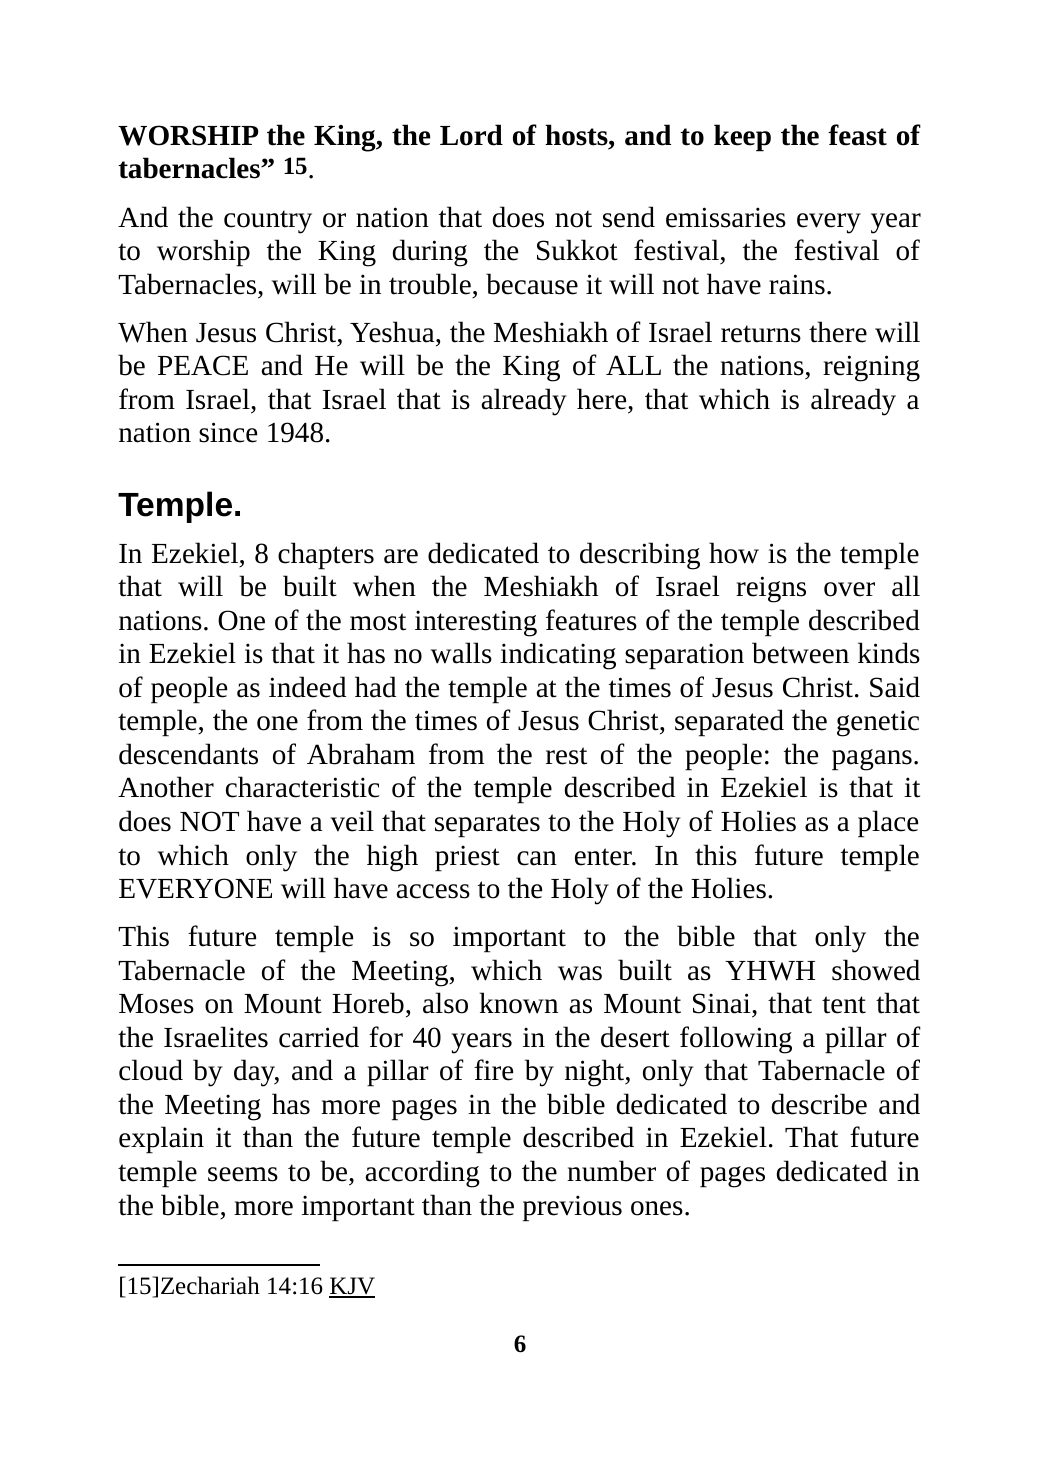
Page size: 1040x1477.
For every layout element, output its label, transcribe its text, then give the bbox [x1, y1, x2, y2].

text In Ezekiel, 8 chapters are dedicated to describing how is the temple that will be built when the Meshiakh of Israel reigns over all nations. One of the most interesting features of the temple described in Ezekiel is that it has no walls indicating separation between kinds of people as indeed had the temple at the times of Jesus Christ. Said temple, the one from the times of Jesus Christ, separated the genetic descendants of Abraham from the rest of the people: the pagans. Another characteristic of the temple described in Ezekiel is that it does NOT have a veil that separates to the Holy of Holies as a place to which only the high priest can enter. In this future temple EVERYONE will have access to the Holy of the Holies. [118, 536, 921, 905]
text WORSHIP the King, the Lord of hosts, and to keep the feast of tabernacles” . [118, 118, 921, 185]
text Zechariah 14:16 KJV [118, 1271, 921, 1300]
text This future temple is so important to the bible that only the Tabernacle of the Meeting, which was built as YHWH showed Moses on Mount Horeb, also known as Mount Sinai, that tent that the Israelites carried for 40 years in the desert following a pillar of cloud by day, and a pillar of fire by night, only that Tabernacle of the Meeting has more pages in the bible dedicated to describe and explain it than the future temple described in Ezekiel. That future temple seems to be, according to the number of pages dedicated in the bible, more important than the previous ones. [118, 919, 921, 1221]
text And the country or nation that does not send emissaries every year to worship the King during the Sukkot festival, the festival of Tabernacles, will be in trouble, because it will not have rains. [118, 200, 921, 300]
text When Jesus Christ, Yeshua, the Meshiakh of Israel returns there will be PEACE and He will be the King of ALL the nations, reigning from Israel, that Israel that is already here, that which is already a nation since 1948. [118, 315, 921, 449]
subtitle Temple. [118, 484, 921, 523]
